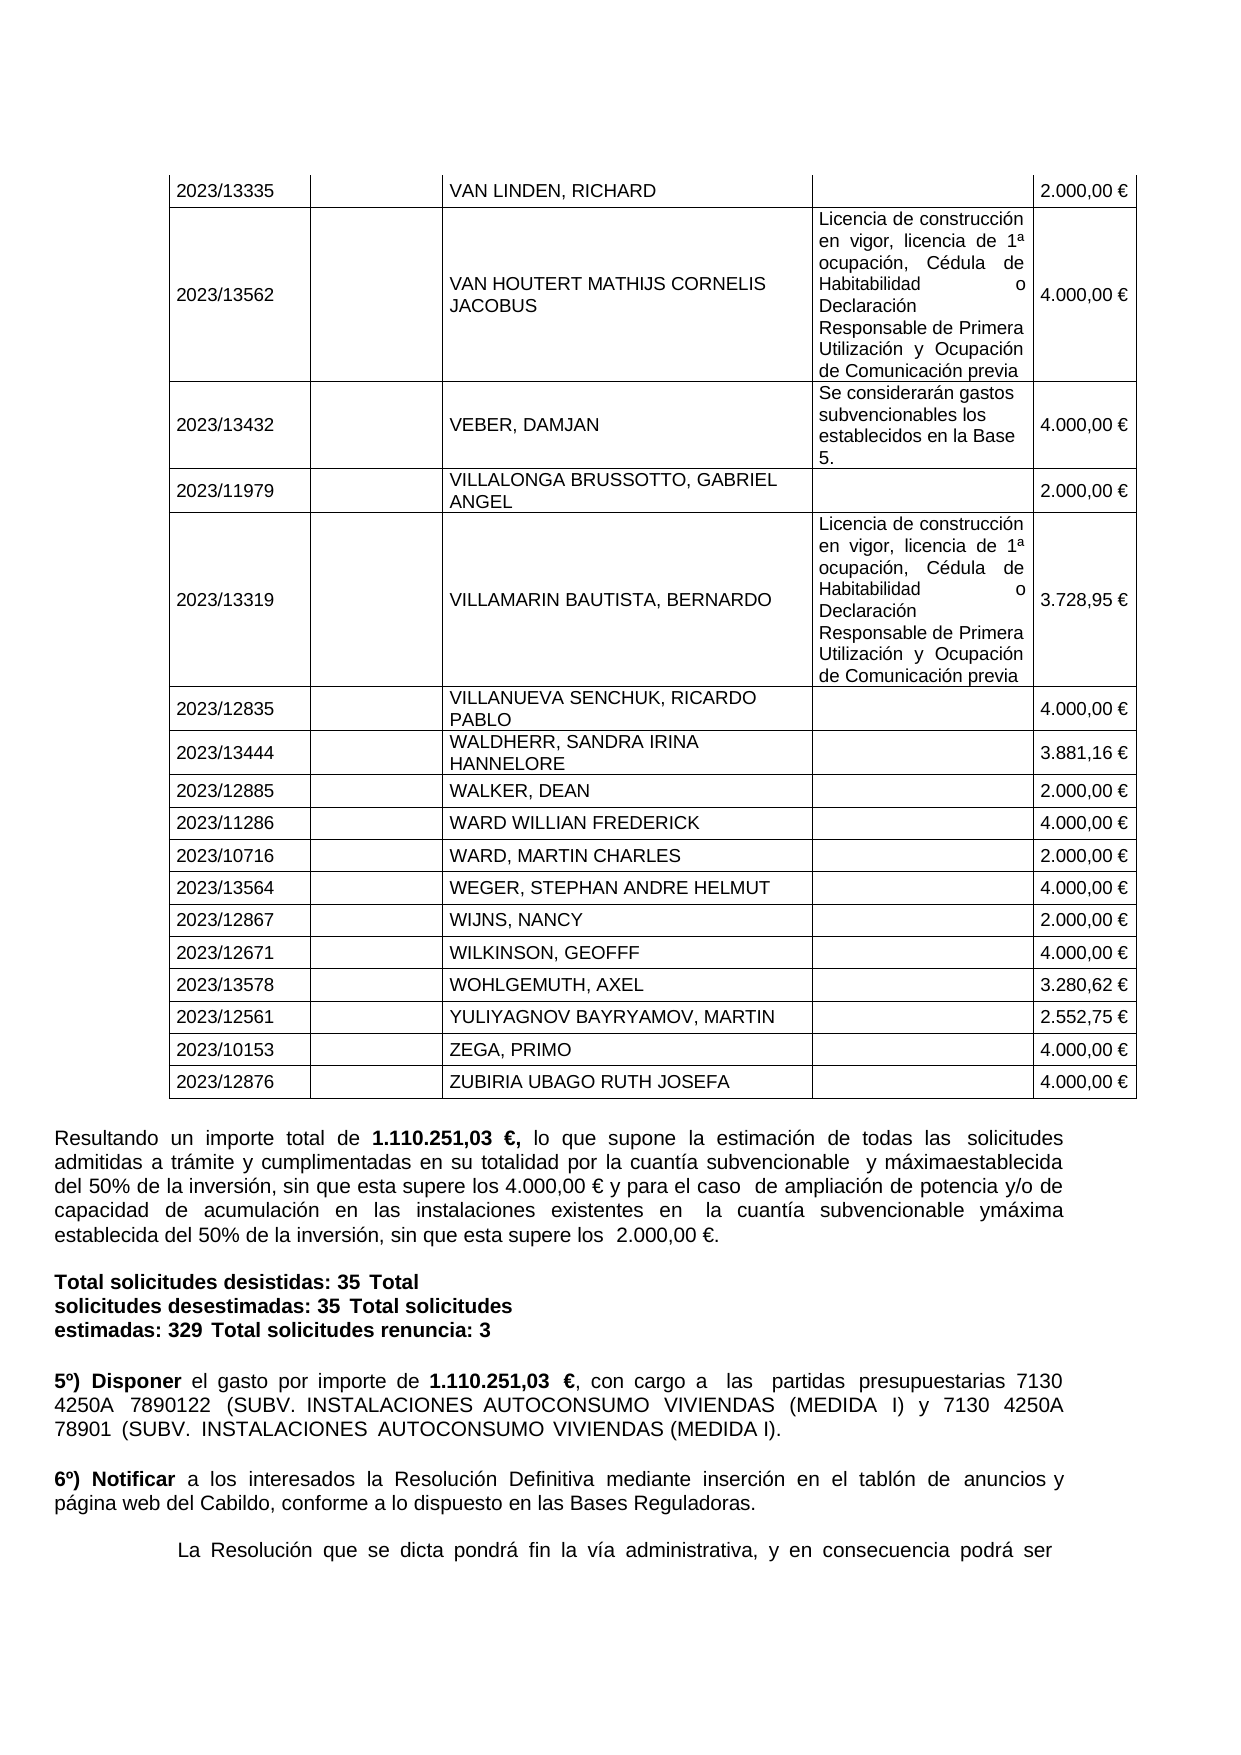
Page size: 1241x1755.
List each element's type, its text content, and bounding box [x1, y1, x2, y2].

table_header VAN LINDEN, RICHARD [443, 175, 812, 207]
table_cell 3.280,62 € [1034, 969, 1136, 1001]
table_cell 2023/12876 [170, 1066, 310, 1098]
table_header 2.000,00 € [1034, 175, 1136, 207]
table_cell 4.000,00 € [1034, 1066, 1136, 1098]
table_cell 4.000,00 € [1034, 208, 1136, 381]
table_cell WILKINSON, GEOFFF [443, 937, 812, 968]
table_cell 2023/12561 [170, 1002, 310, 1033]
table_cell 4.000,00 € [1034, 808, 1136, 839]
table_cell Licencia de construcción en vigor, licencia de 1ª ocupación, Cédula de Habitabilidad o Declaración Responsable de Primera Utilización y Ocupación de Comunicación previa [813, 513, 1033, 686]
table_cell [311, 775, 442, 807]
table_cell [813, 808, 1033, 839]
table_cell VILLAMARIN BAUTISTA, BERNARDO [443, 513, 812, 686]
table_cell [311, 937, 442, 968]
table_cell VILLANUEVA SENCHUK, RICARDO PABLO [443, 687, 812, 730]
table_cell 4.000,00 € [1034, 937, 1136, 968]
table_cell [311, 840, 442, 871]
table_cell [311, 1066, 442, 1098]
table_cell [813, 775, 1033, 807]
table_cell [813, 872, 1033, 903]
table_cell 2.000,00 € [1034, 469, 1136, 512]
table_cell [813, 1002, 1033, 1033]
table_cell 2023/13432 [170, 382, 310, 468]
table_cell 2023/10153 [170, 1034, 310, 1065]
table_cell [813, 1066, 1033, 1098]
table_cell WIJNS, NANCY [443, 905, 812, 936]
table_cell 2023/12671 [170, 937, 310, 968]
table_cell 3.728,95 € [1034, 513, 1136, 686]
table_cell YULIYAGNOV BAYRYAMOV, MARTIN [443, 1002, 812, 1033]
table_cell [311, 731, 442, 774]
table_cell 2023/13319 [170, 513, 310, 686]
table_cell WOHLGEMUTH, AXEL [443, 969, 812, 1001]
table_cell [813, 937, 1033, 968]
table_cell [311, 513, 442, 686]
table_cell [813, 905, 1033, 936]
table_cell [311, 1002, 442, 1033]
table_cell 2023/13578 [170, 969, 310, 1001]
table_cell [311, 382, 442, 468]
table_cell [311, 687, 442, 730]
table_cell [311, 969, 442, 1001]
table_cell 2023/13444 [170, 731, 310, 774]
table_cell [813, 1034, 1033, 1065]
table_cell 2023/12867 [170, 905, 310, 936]
table_header 2023/13335 [170, 175, 310, 207]
table_header [311, 175, 442, 207]
table_cell WARD WILLIAN FREDERICK [443, 808, 812, 839]
subtitle Total solicitudes desistidas: 35 Total solicitudes desestimadas: 35 Total solicitudes estimadas: 329 Total solicitudes renuncia: 3 [54, 1270, 521, 1342]
table_cell VEBER, DAMJAN [443, 382, 812, 468]
table_cell 4.000,00 € [1034, 687, 1136, 730]
table_cell [311, 808, 442, 839]
table_cell [311, 905, 442, 936]
table_cell 2023/11979 [170, 469, 310, 512]
table_cell [813, 731, 1033, 774]
table_cell 3.881,16 € [1034, 731, 1136, 774]
table_cell [813, 687, 1033, 730]
table_cell VAN HOUTERT MATHIJS CORNELIS JACOBUS [443, 208, 812, 381]
table_cell 2023/10716 [170, 840, 310, 871]
table_cell 2.000,00 € [1034, 840, 1136, 871]
table_cell 2.000,00 € [1034, 905, 1136, 936]
text Resultando un importe total de 1.110.251,03 €, lo que supone la estimación de todas las solicitudes admitidas a trámite y cumplimentadas en su totalidad por la cuantía subvencionable y máximaestablecida del 50% de la inversión, sin que esta supere los 4.000,00 € y para el caso de ampliación de potencia y/o de capacidad de acumulación en las instalaciones existentes en la cuantía subvencionable ymáxima establecida del 50% de la inversión, sin que esta supere los 2.000,00 €. [54, 1126, 1064, 1247]
table_cell [311, 1034, 442, 1065]
table_cell 2023/11286 [170, 808, 310, 839]
table_header [813, 175, 1033, 207]
table_cell ZUBIRIA UBAGO RUTH JOSEFA [443, 1066, 812, 1098]
table_cell WARD, MARTIN CHARLES [443, 840, 812, 871]
table_cell 2.000,00 € [1034, 775, 1136, 807]
table_cell 2023/12885 [170, 775, 310, 807]
text La Resolución que se dicta pondrá fin la vía administrativa, y en consecuencia podrá ser [177, 1538, 1149, 1562]
table_cell 4.000,00 € [1034, 382, 1136, 468]
table_cell [813, 840, 1033, 871]
table_cell 2023/13562 [170, 208, 310, 381]
table_cell 4.000,00 € [1034, 872, 1136, 903]
table_cell VILLALONGA BRUSSOTTO, GABRIEL ANGEL [443, 469, 812, 512]
table_cell 4.000,00 € [1034, 1034, 1136, 1065]
table_cell 2023/13564 [170, 872, 310, 903]
table_cell ZEGA, PRIMO [443, 1034, 812, 1065]
table_cell WALDHERR, SANDRA IRINA HANNELORE [443, 731, 812, 774]
table_cell [311, 469, 442, 512]
table_cell 2023/12835 [170, 687, 310, 730]
table_cell [311, 208, 442, 381]
table_cell 2.552,75 € [1034, 1002, 1136, 1033]
table_cell Licencia de construcción en vigor, licencia de 1ª ocupación, Cédula de Habitabilidad o Declaración Responsable de Primera Utilización y Ocupación de Comunicación previa [813, 208, 1033, 381]
table_cell [813, 469, 1033, 512]
text 5º) Disponer el gasto por importe de 1.110.251,03 €, con cargo a las partidas presupuestarias 7130 4250A 7890122 (SUBV. INSTALACIONES AUTOCONSUMO VIVIENDAS (MEDIDA I) y 7130 4250A 78901 (SUBV. INSTALACIONES AUTOCONSUMO VIVIENDAS (MEDIDA I). [54, 1369, 1064, 1441]
table_cell WALKER, DEAN [443, 775, 812, 807]
table_cell WEGER, STEPHAN ANDRE HELMUT [443, 872, 812, 903]
table_cell Se considerarán gastos subvencionables los establecidos en la Base 5. [813, 382, 1033, 468]
table_cell [311, 872, 442, 903]
table_cell [813, 969, 1033, 1001]
text 6º) Notificar a los interesados la Resolución Definitiva mediante inserción en el tablón de anuncios y página web del Cabildo, conforme a lo dispuesto en las Bases Reguladoras. [54, 1466, 1064, 1514]
